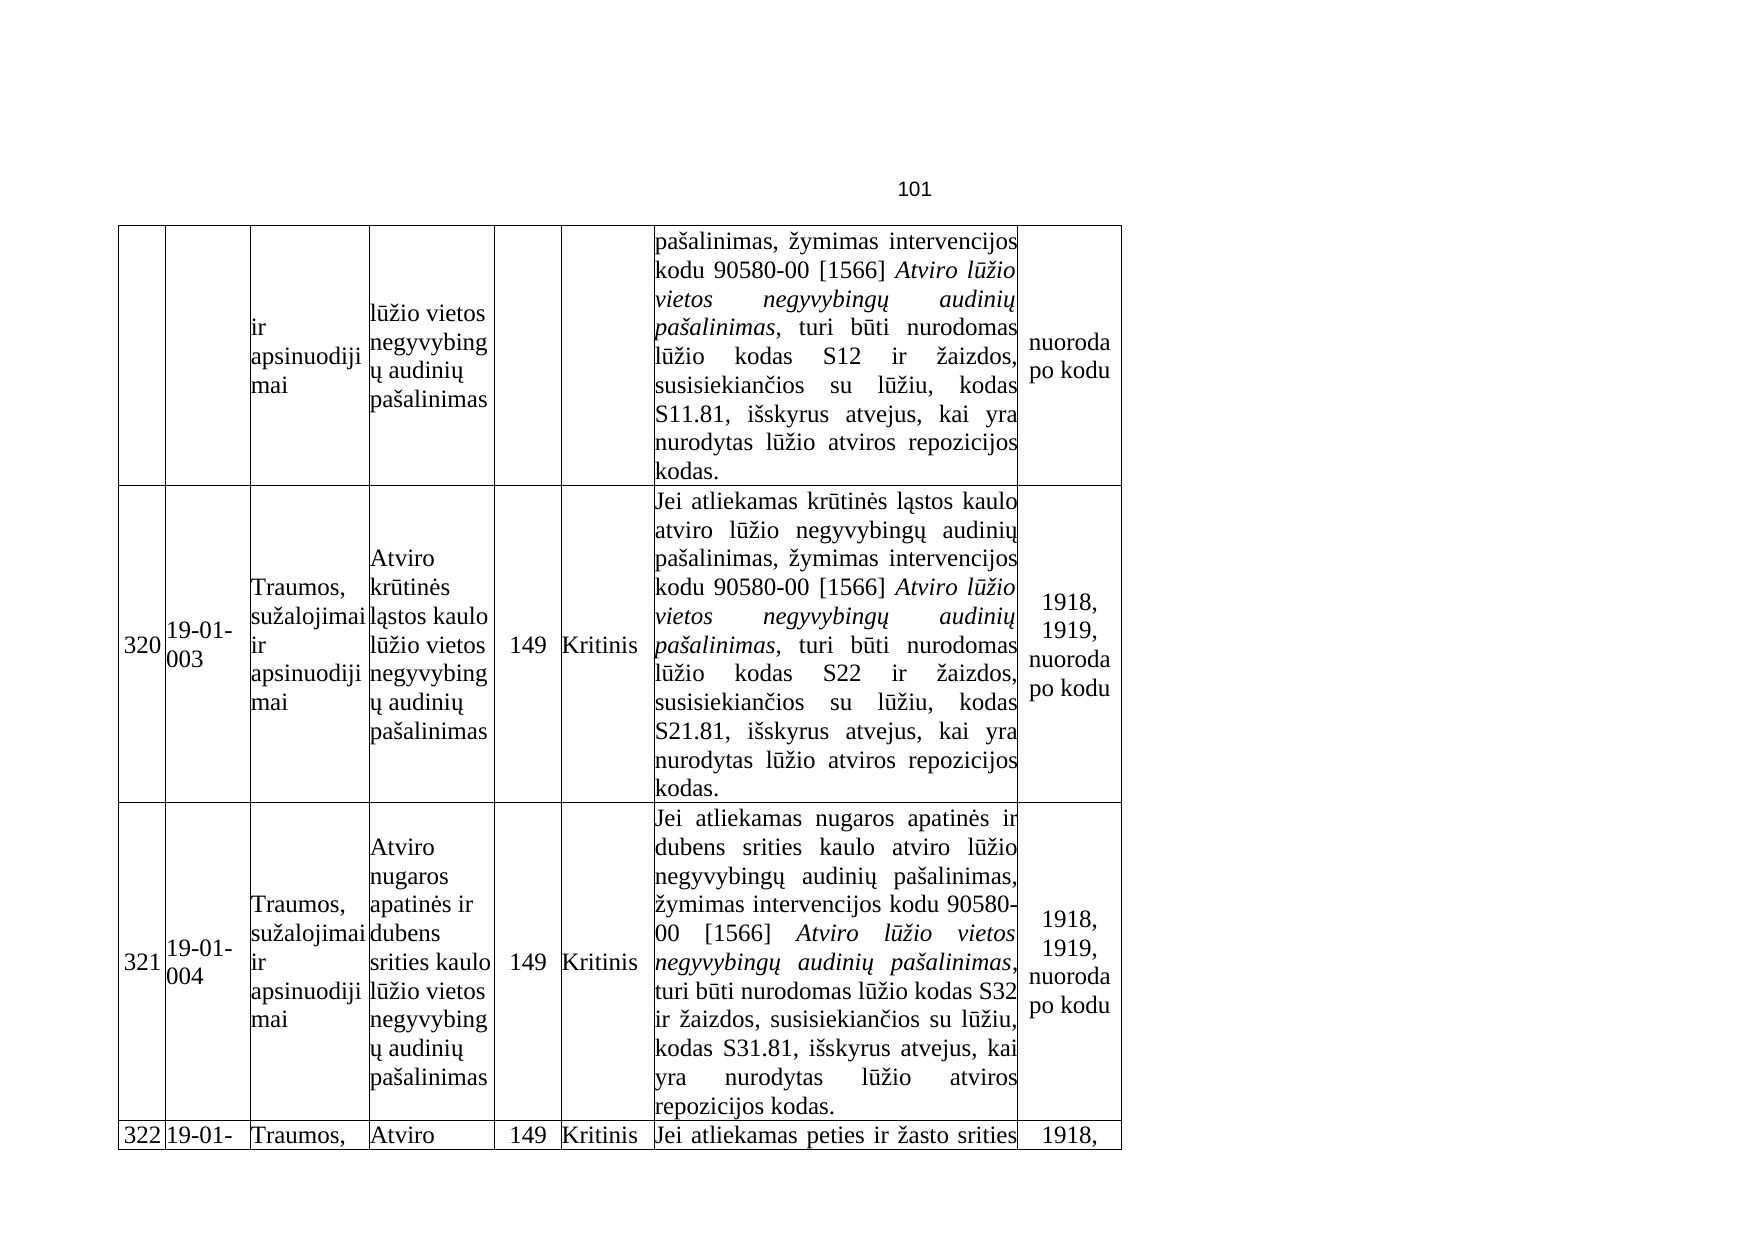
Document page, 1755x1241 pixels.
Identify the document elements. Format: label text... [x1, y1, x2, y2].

table_cell Atviro [370, 1121, 494, 1149]
table_cell [495, 226, 561, 485]
table_cell Kritinis [562, 1121, 654, 1149]
table_cell 1918, 1919, nuoroda po kodu [1018, 803, 1121, 1119]
table_cell [119, 226, 165, 485]
table_cell pašalinimas, žymimas intervencijos kodu 90580-00 [1566] Atviro lūžio vietos negyvybingų audinių pašalinimas, turi būti nurodomas lūžio kodas S12 ir žaizdos, susisiekiančios su lūžiu, kodas S11.81, išskyrus atvejus, kai yra nurodytas lūžio atviros repozicijos kodas. [655, 226, 1017, 485]
table_cell [562, 226, 654, 485]
table_cell 322 [119, 1121, 165, 1149]
table_cell ir apsinuodijimai [251, 226, 369, 485]
table_cell 1918, 1919, nuoroda po kodu [1018, 486, 1121, 802]
table_cell nuoroda po kodu [1018, 226, 1121, 485]
table_cell Traumos, sužalojimai ir apsinuodijimai [251, 486, 369, 802]
table_cell Jei atliekamas nugaros apatinės ir dubens srities kaulo atviro lūžio negyvybingų audinių pašalinimas, žymimas intervencijos kodu 90580-00 [1566] Atviro lūžio vietos negyvybingų audinių pašalinimas, turi būti nurodomas lūžio kodas S32 ir žaizdos, susisiekiančios su lūžiu, kodas S31.81, išskyrus atvejus, kai yra nurodytas lūžio atviros repozicijos kodas. [655, 803, 1017, 1119]
table_cell 19-01- [166, 1121, 250, 1149]
table_cell Atviro nugaros apatinės ir dubens srities kaulo lūžio vietos negyvybingų audinių pašalinimas [370, 803, 494, 1119]
table_cell lūžio vietos negyvybingų audinių pašalinimas [370, 226, 494, 485]
table_cell 19-01-003 [166, 486, 250, 802]
table_cell [166, 226, 250, 485]
table_cell Traumos, [251, 1121, 369, 1149]
table_cell 320 [119, 486, 165, 802]
table_cell 19-01-004 [166, 803, 250, 1119]
table_cell Jei atliekamas krūtinės ląstos kaulo atviro lūžio negyvybingų audinių pašalinimas, žymimas intervencijos kodu 90580-00 [1566] Atviro lūžio vietos negyvybingų audinių pašalinimas, turi būti nurodomas lūžio kodas S22 ir žaizdos, susisiekiančios su lūžiu, kodas S21.81, išskyrus atvejus, kai yra nurodytas lūžio atviros repozicijos kodas. [655, 486, 1017, 802]
table_cell Traumos, sužalojimai ir apsinuodijimai [251, 803, 369, 1119]
table_cell 149 [495, 486, 561, 802]
table_cell 149 [495, 803, 561, 1119]
table_cell Atviro krūtinės ląstos kaulo lūžio vietos negyvybingų audinių pašalinimas [370, 486, 494, 802]
table_cell 149 [495, 1121, 561, 1149]
table_cell Jei atliekamas peties ir žasto srities [655, 1121, 1017, 1149]
table_cell 321 [119, 803, 165, 1119]
table_cell Kritinis [562, 486, 654, 802]
table_cell 1918, [1018, 1121, 1121, 1149]
table_cell Kritinis [562, 803, 654, 1119]
